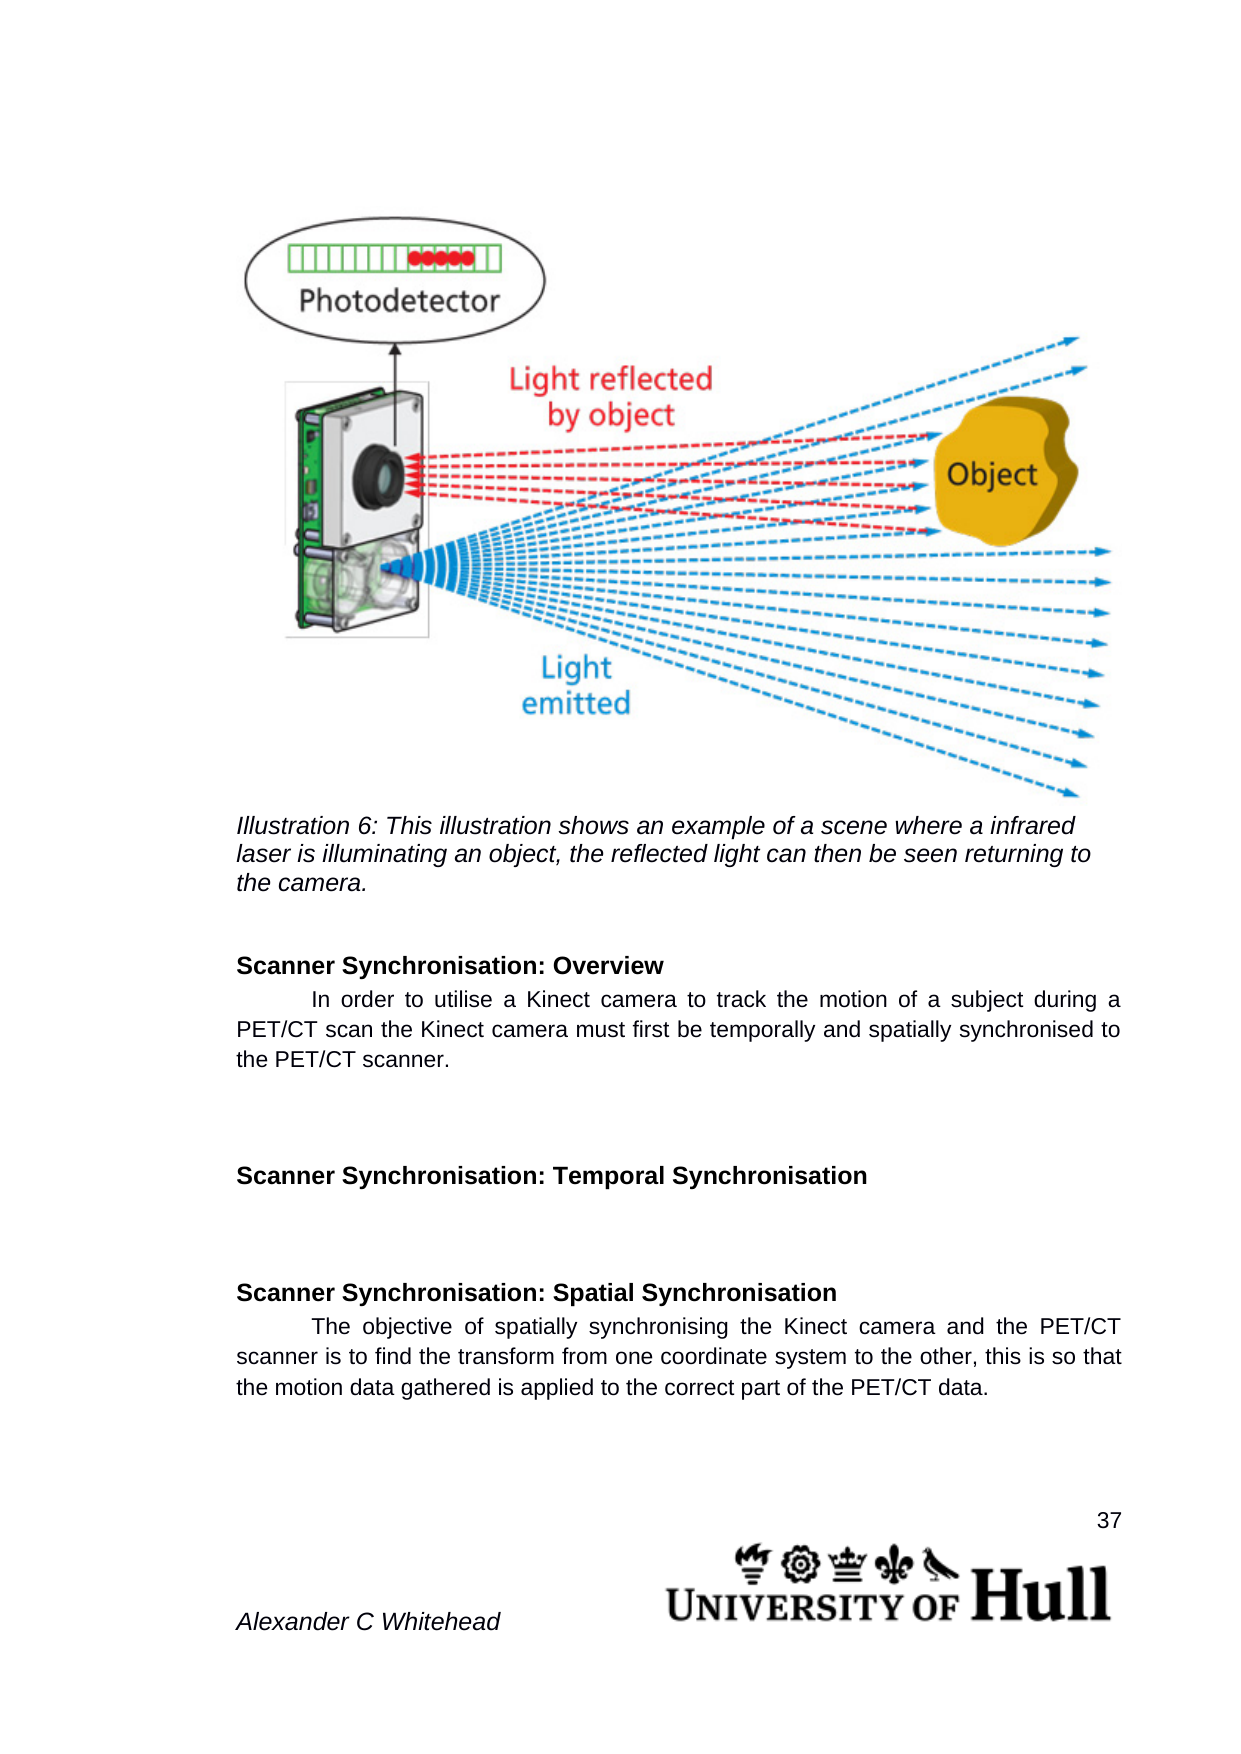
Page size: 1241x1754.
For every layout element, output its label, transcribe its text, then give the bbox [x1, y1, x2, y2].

text The objective of spatially synchronising the Kinect camera and the PET/CT scanner is to find the transform from one coordinate system to the other, this is so that the motion data gathered is applied to the correct part of the PET/CT data. [236, 1313, 1122, 1400]
picture [659, 1533, 1119, 1631]
subtitle Scanner Synchronisation: Temporal Synchronisation [236, 1161, 1122, 1189]
subtitle Scanner Synchronisation: Overview [236, 951, 1122, 979]
picture [236, 206, 1123, 806]
text Illustration 6: This illustration shows an example of a scene where a infrared laser is illuminating an object, the reflected light can then be seen returning to the camera. [236, 806, 1122, 897]
text In order to utilise a Kinect camera to track the motion of a subject during a PET/CT scan the Kinect camera must first be temporally and spatially synchronised to the PET/CT scanner. [236, 986, 1122, 1072]
subtitle Scanner Synchronisation: Spatial Synchronisation [236, 1278, 1122, 1307]
